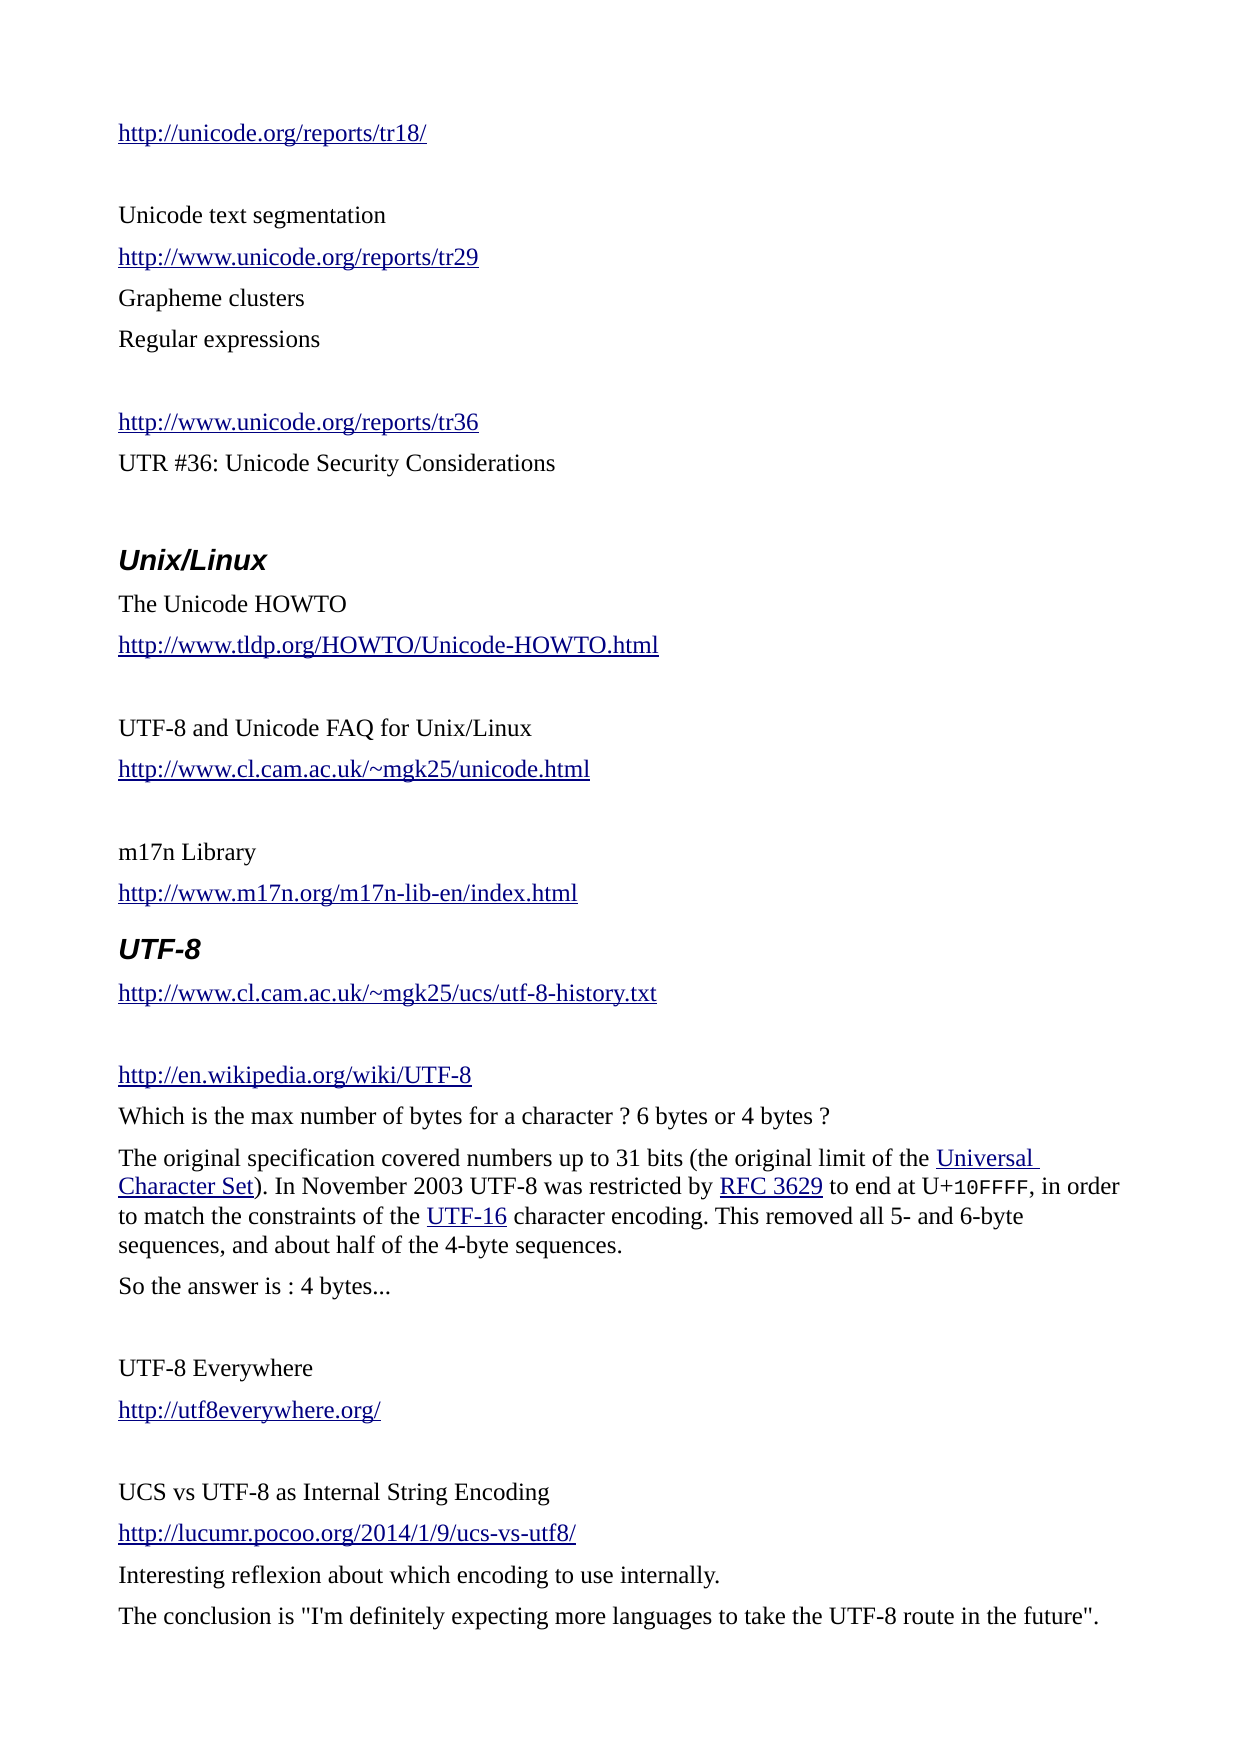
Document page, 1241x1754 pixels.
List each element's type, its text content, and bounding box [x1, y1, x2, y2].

text http://unicode.org/reports/tr18/ [118, 118, 1122, 147]
text http://www.unicode.org/reports/tr29 [118, 242, 1122, 271]
text UTF-8 and Unicode FAQ for Unix/Linux [118, 713, 1122, 742]
text http://www.cl.cam.ac.uk/~mgk25/unicode.html [118, 754, 1122, 783]
text UCS vs UTF-8 as Internal String Encoding [118, 1477, 1122, 1506]
text http://www.tldp.org/HOWTO/Unicode-HOWTO.html [118, 630, 1122, 659]
subtitle Unix/Linux [118, 543, 1122, 577]
text m17n Library [118, 837, 1122, 865]
text Grapheme clusters [118, 283, 1122, 312]
text The original specification covered numbers up to 31 bits (the original limit of the Universal Character Set). In November 2003 UTF-8 was restricted by RFC 3629 to end at U+10FFFF, in order to match the constraints of the UTF-16 character encoding. This removed all 5- and 6-byte sequences, and about half of the 4-byte sequences. [118, 1143, 1122, 1258]
text The conclusion is "I'm definitely expecting more languages to take the UTF-8 route in the future". [118, 1601, 1122, 1630]
text Interesting reflexion about which encoding to use internally. [118, 1560, 1122, 1588]
text http://www.cl.cam.ac.uk/~mgk25/ucs/utf-8-history.txt [118, 978, 1122, 1006]
text http://lucumr.pocoo.org/2014/1/9/ucs-vs-utf8/ [118, 1518, 1122, 1547]
text http://utf8everywhere.org/ [118, 1395, 1122, 1423]
text The Unicode HOWTO [118, 589, 1122, 618]
text Regular expressions [118, 324, 1122, 353]
text Unicode text segmentation [118, 201, 1122, 229]
text Which is the max number of bytes for a character ? 6 bytes or 4 bytes ? [118, 1101, 1122, 1130]
text http://en.wikipedia.org/wiki/UTF-8 [118, 1060, 1122, 1089]
text UTF-8 Everywhere [118, 1353, 1122, 1382]
subtitle UTF-8 [118, 932, 1122, 965]
text http://www.m17n.org/m17n-lib-en/index.html [118, 878, 1122, 907]
text UTR #36: Unicode Security Considerations [118, 448, 1122, 477]
text http://www.unicode.org/reports/tr36 [118, 407, 1122, 436]
text So the answer is : 4 bytes... [118, 1271, 1122, 1300]
